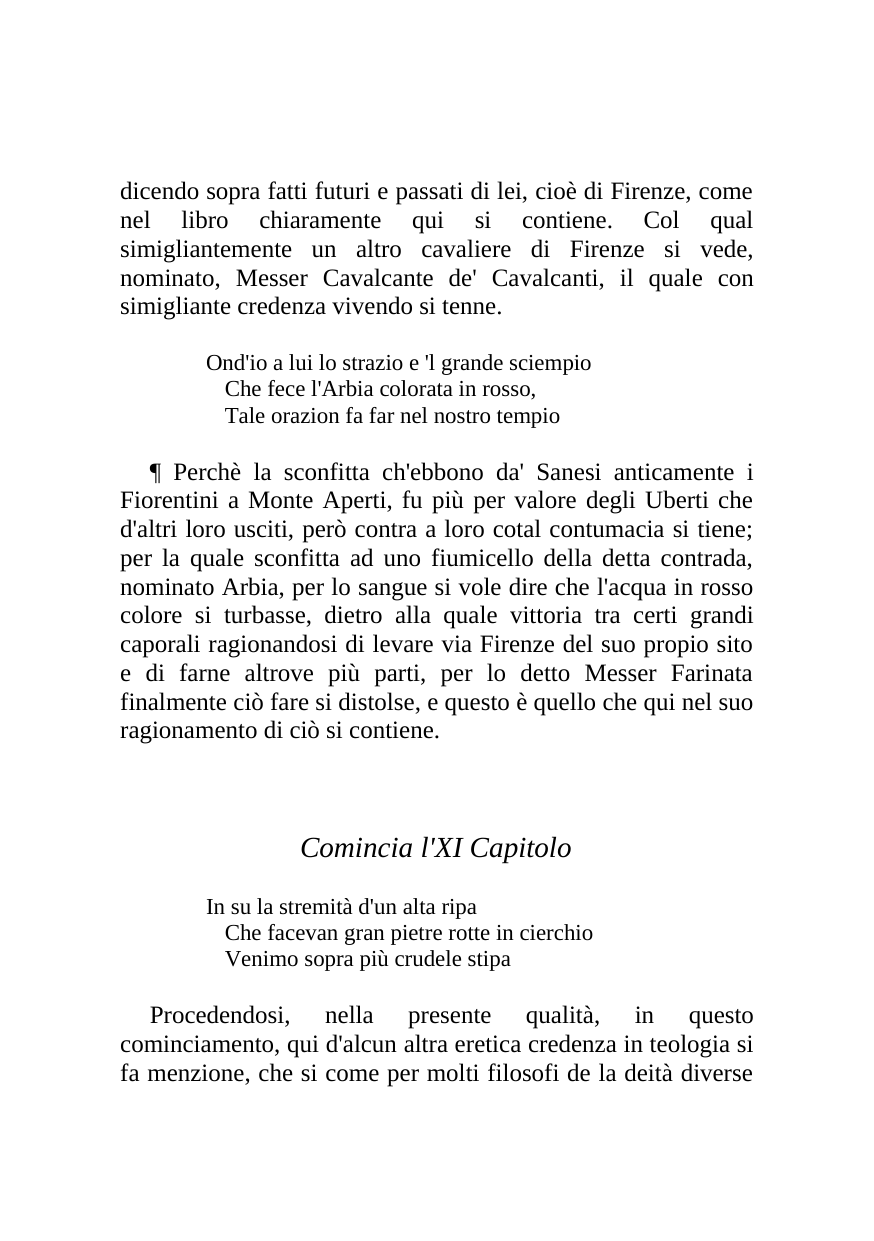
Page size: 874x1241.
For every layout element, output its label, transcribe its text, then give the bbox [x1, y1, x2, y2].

text Che facevan gran pietre rotte in cierchio [195, 919, 754, 946]
text In su la stremità d'un alta ripa [176, 893, 754, 919]
text Ond'io a lui lo strazio e 'l grande sciempio [176, 349, 754, 375]
text dicendo sopra fatti futuri e passati di lei, cioè di Firenze, come nel libro chiaramente qui si contiene. Col qual simigliantemente un altro cavaliere di Firenze si vede, nominato, Messer Cavalcante de' Cavalcanti, il quale con simigliante credenza vivendo si tenne. [120, 176, 754, 320]
text Che fece l'Arbia colorata in rosso, [195, 375, 754, 402]
text Venimo sopra più crudele stipa [195, 946, 754, 972]
text Tale orazion fa far nel nostro tempio [195, 402, 754, 428]
text Comincia l'XI Capitolo [120, 831, 754, 864]
text Procedendosi, nella presente qualità, in questo cominciamento, qui d'alcun altra eretica credenza in teologia si fa menzione, che si come per molti filosofi de la deità diverse [120, 1001, 754, 1087]
text ¶ Perchè la sconfitta ch'ebbono da' Sanesi anticamente i Fiorentini a Monte Aperti, fu più per valore degli Uberti che d'altri loro usciti, però contra a loro cotal contumacia si tiene; per la quale sconfitta ad uno fiumicello della detta contrada, nominato Arbia, per lo sangue si vole dire che l'acqua in rosso colore si turbasse, dietro alla quale vittoria tra certi grandi caporali ragionandosi di levare via Firenze del suo propio sito e di farne altrove più parti, per lo detto Messer Farinata finalmente ciò fare si distolse, e questo è quello che qui nel suo ragionamento di ciò si contiene. [120, 457, 754, 744]
